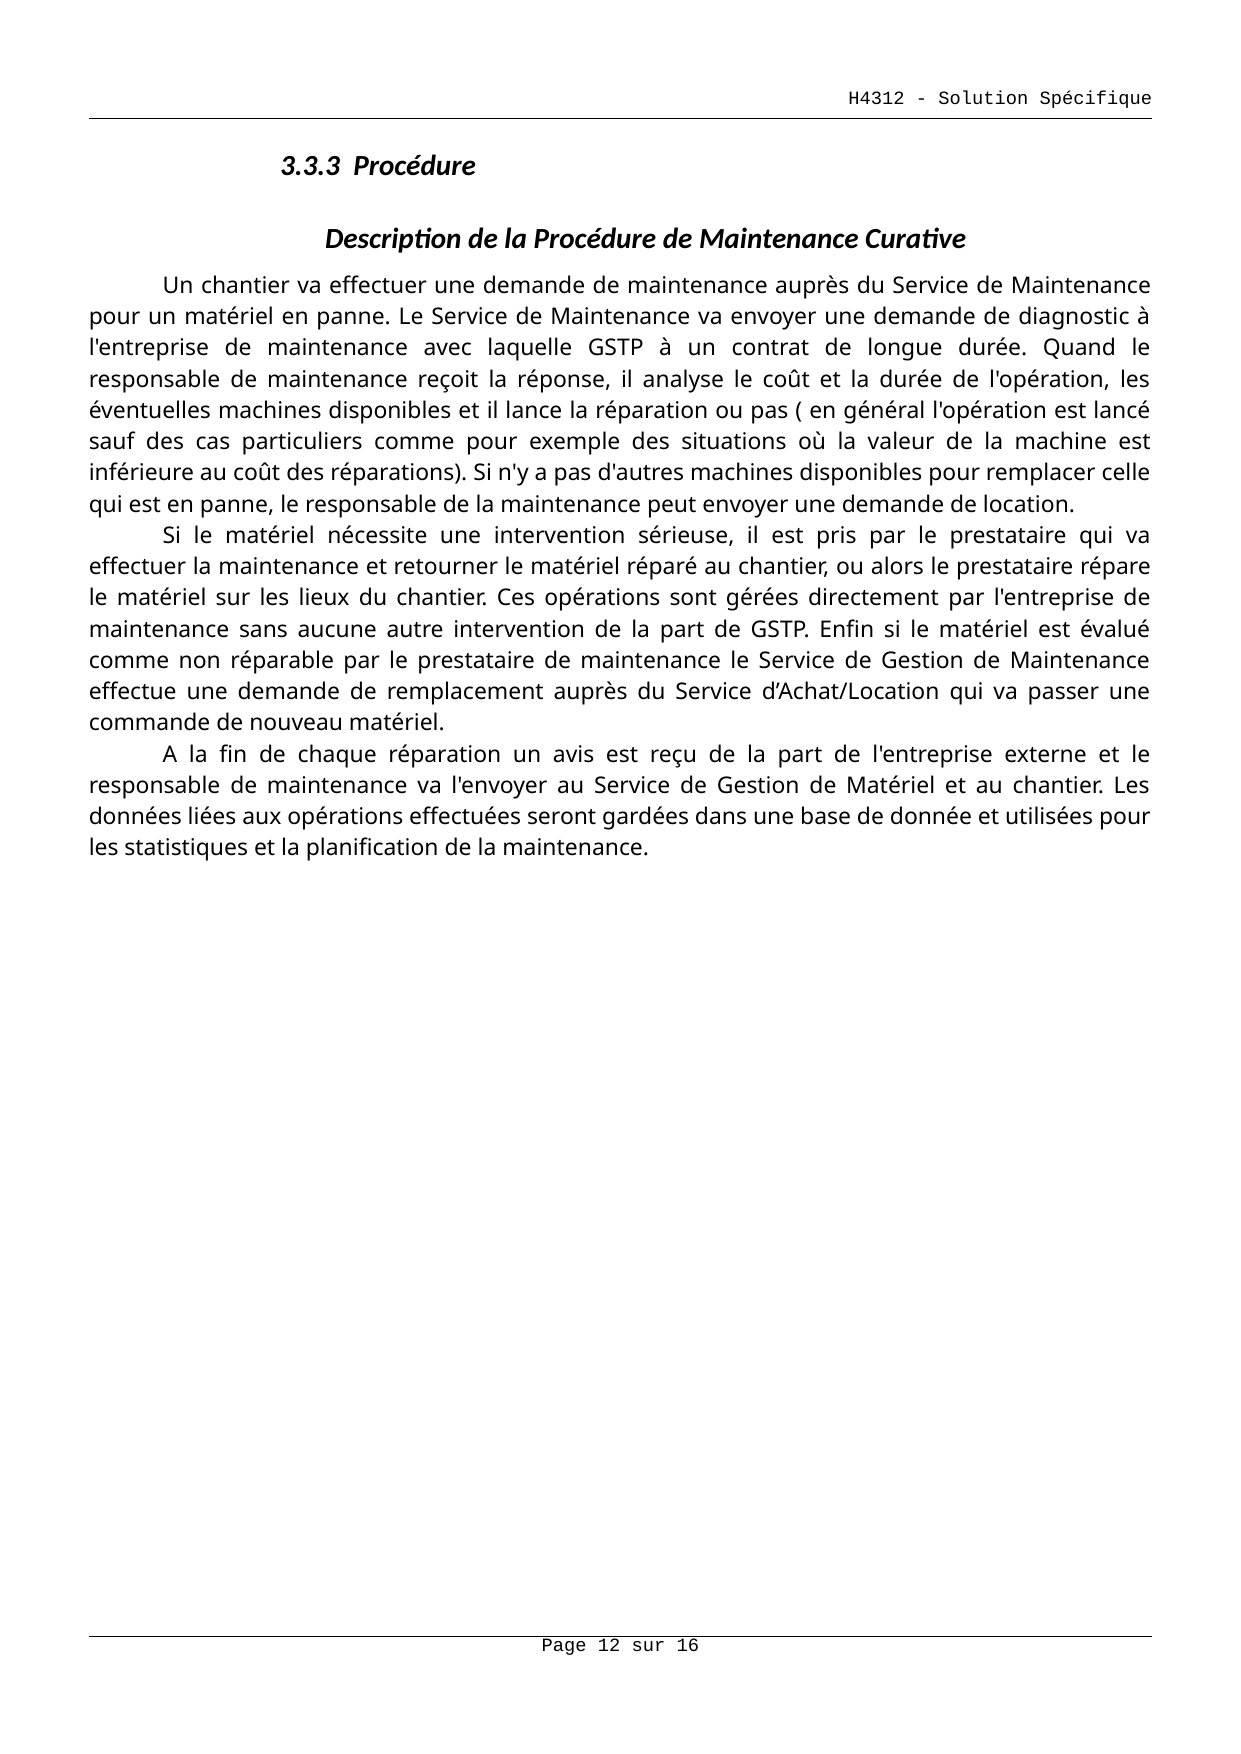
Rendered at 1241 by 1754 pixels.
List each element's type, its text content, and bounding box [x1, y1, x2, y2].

subtitle Description de la Procédure de Maintenance Curative [280, 221, 1152, 256]
text Un chantier va effectuer une demande de maintenance auprès du Service de Maintenance pour un matériel en panne. Le Service de Maintenance va envoyer une demande de diagnostic à l'entreprise de maintenance avec laquelle GSTP à un contrat de longue durée. Quand le responsable de maintenance reçoit la réponse, il analyse le coût et la durée de l'opération, les éventuelles machines disponibles et il lance la réparation ou pas ( en général l'opération est lancé sauf des cas particuliers comme pour exemple des situations où la valeur de la machine est inférieure au coût des réparations). Si n'y a pas d'autres machines disponibles pour remplacer celle qui est en panne, le responsable de la maintenance peut envoyer une demande de location. [88, 269, 1152, 519]
text A la fin de chaque réparation un avis est reçu de la part de l'entreprise externe et le responsable de maintenance va l'envoyer au Service de Gestion de Matériel et au chantier. Les données liées aux opérations effectuées seront gardées dans une base de donnée et utilisées pour les statistiques et la planification de la maintenance. [88, 737, 1152, 862]
subtitle Procédure [280, 147, 1152, 183]
text Si le matériel nécessite une intervention sérieuse, il est pris par le prestataire qui va effectuer la maintenance et retourner le matériel réparé au chantier, ou alors le prestataire répare le matériel sur les lieux du chantier. Ces opérations sont gérées directement par l'entreprise de maintenance sans aucune autre intervention de la part de GSTP. Enfin si le matériel est évalué comme non réparable par le prestataire de maintenance le Service de Gestion de Maintenance effectue une demande de remplacement auprès du Service d’Achat/Location qui va passer une commande de nouveau matériel. [88, 519, 1152, 737]
